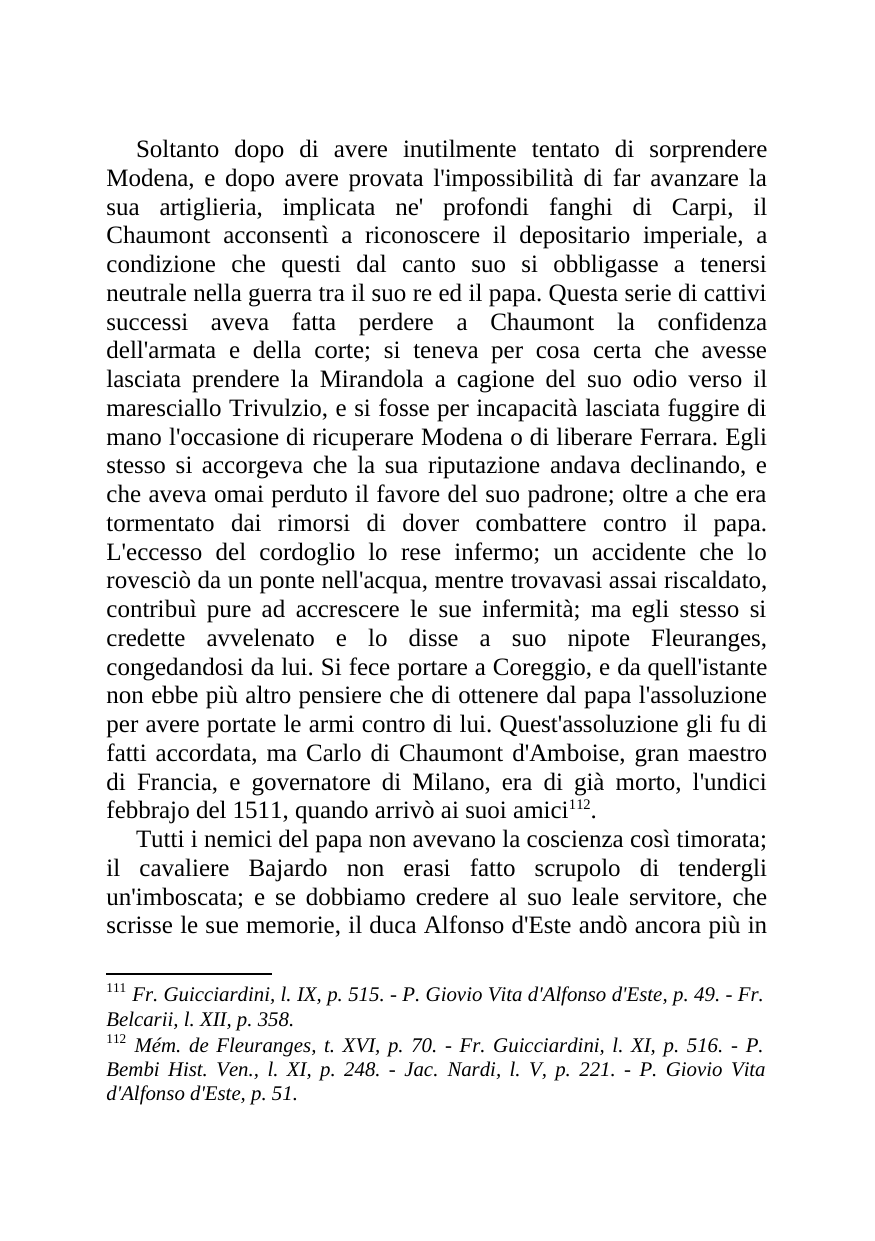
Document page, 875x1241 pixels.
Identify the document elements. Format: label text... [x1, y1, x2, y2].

text Mém. de Fleuranges, t. XVI, p. 70. - Fr. Guicciardini, l. XI, p. 516. - P. Bembi Hist. Ven., l. XI, p. 248. - Jac. Nardi, l. V, p. 221. - P. Giovio Vita d'Alfonso d'Este, p. 51. [106, 1031, 768, 1105]
text Fr. Guicciardini, l. IX, p. 515. - P. Giovio Vita d'Alfonso d'Este, p. 49. - Fr. Belcarii, l. XII, p. 358. [106, 980, 768, 1031]
text Soltanto dopo di avere inutilmente tentato di sorprendere Modena, e dopo avere provata l'impossibilità di far avanzare la sua artiglieria, implicata ne' profondi fanghi di Carpi, il Chaumont acconsentì a riconoscere il depositario imperiale, a condizione che questi dal canto suo si obbligasse a tenersi neutrale nella guerra tra il suo re ed il papa. Questa serie di cattivi successi aveva fatta perdere a Chaumont la confidenza dell'armata e della corte; si teneva per cosa certa che avesse lasciata prendere la Mirandola a cagione del suo odio verso il maresciallo Trivulzio, e si fosse per incapacità lasciata fuggire di mano l'occasione di ricuperare Modena o di liberare Ferrara. Egli stesso si accorgeva che la sua riputazione andava declinando, e che aveva omai perduto il favore del suo padrone; oltre a che era tormentato dai rimorsi di dover combattere contro il papa. L'eccesso del cordoglio lo rese infermo; un accidente che lo rovesciò da un ponte nell'acqua, mentre trovavasi assai riscaldato, contribuì pure ad accrescere le sue infermità; ma egli stesso si credette avvelenato e lo disse a suo nipote Fleuranges, congedandosi da lui. Si fece portare a Coreggio, e da quell'istante non ebbe più altro pensiere che di ottenere dal papa l'assoluzione per avere portate le armi contro di lui. Quest'assoluzione gli fu di fatti accordata, ma Carlo di Chaumont d'Amboise, gran maestro di Francia, e governatore di Milano, era di già morto, l'undici febbrajo del 1511, quando arrivò ai suoi amici. [106, 134, 768, 824]
text Tutti i nemici del papa non avevano la coscienza così timorata; il cavaliere Bajardo non erasi fatto scrupolo di tendergli un'imboscata; e se dobbiamo credere al suo leale servitore, che scrisse le sue memorie, il duca Alfonso d'Este andò ancora più in [106, 824, 768, 939]
